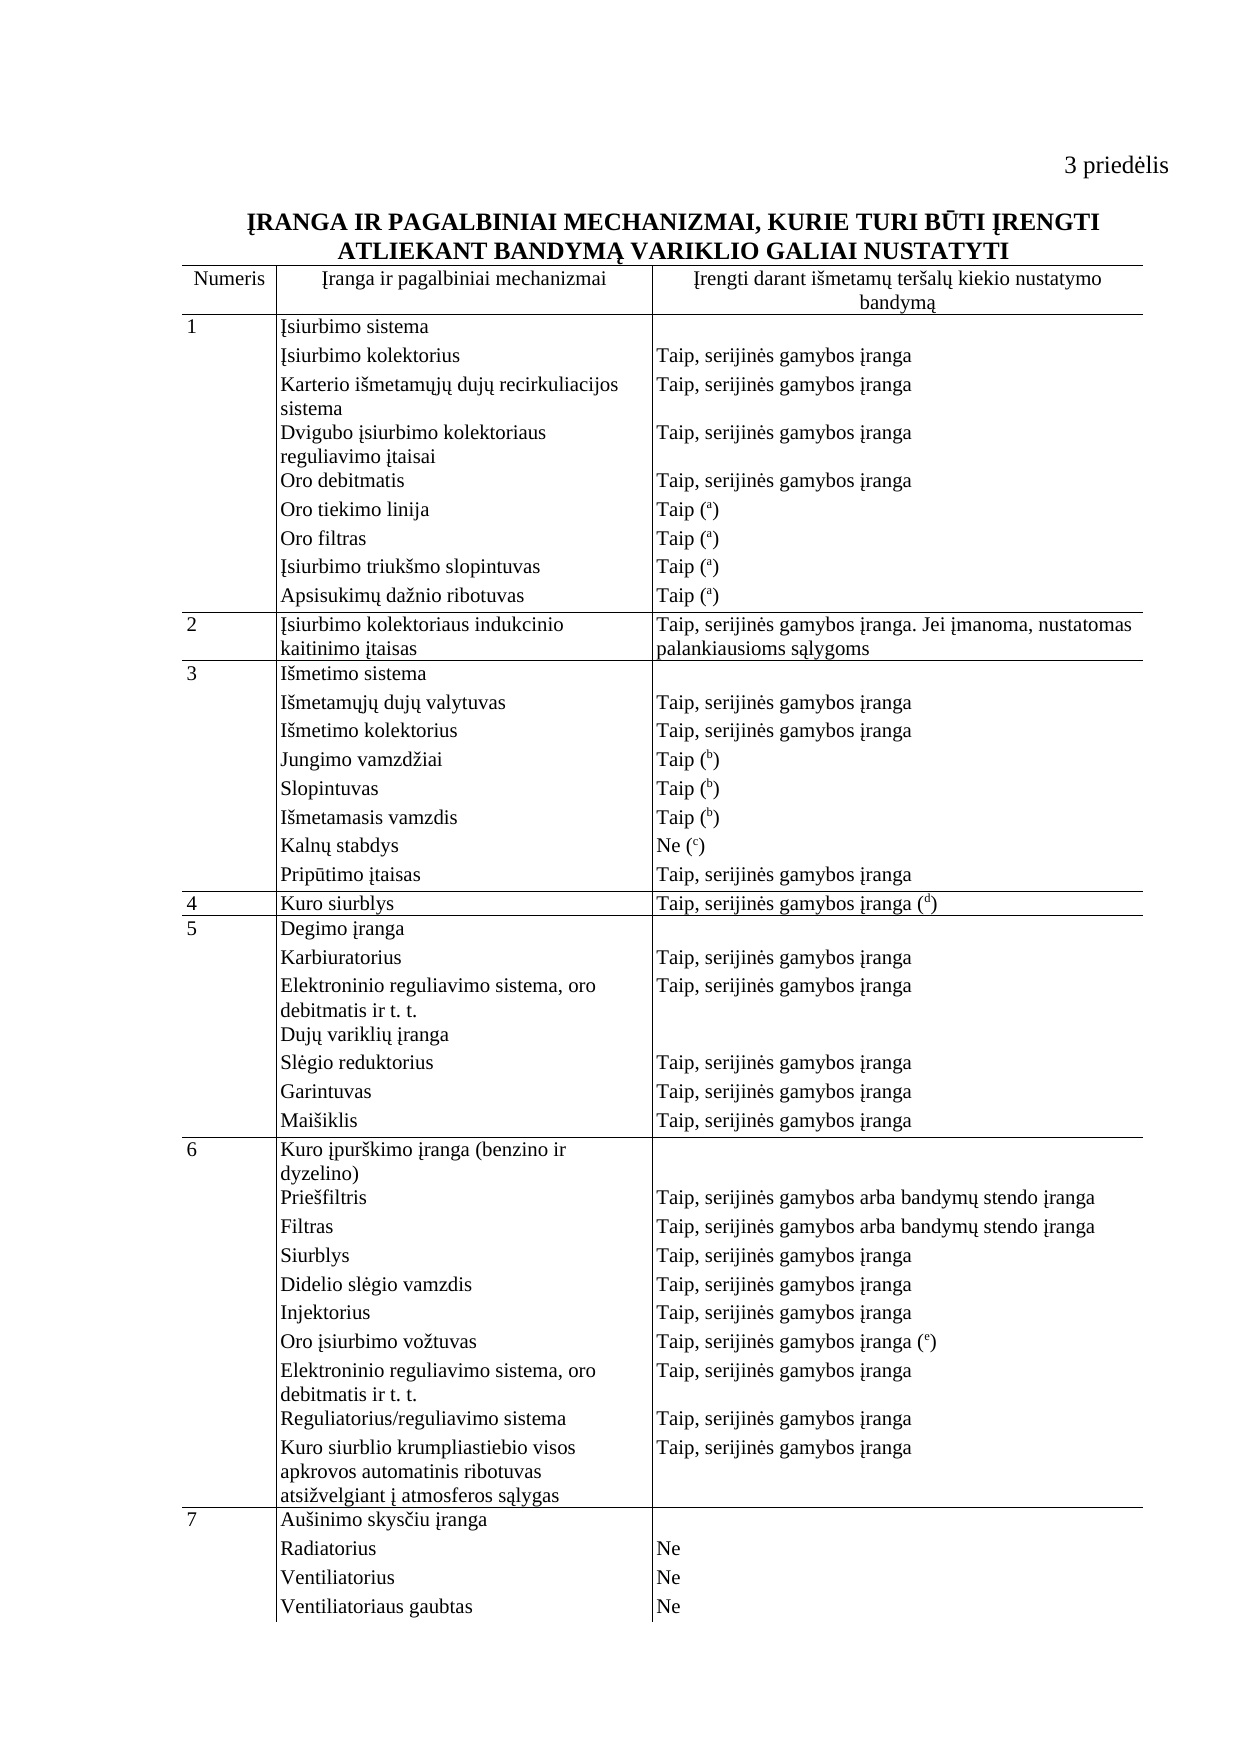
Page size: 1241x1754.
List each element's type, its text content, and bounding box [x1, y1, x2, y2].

table_cell Išmetimo kolektorius [277, 718, 652, 747]
table_cell Taip, serijinės gamybos įranga [653, 862, 1143, 891]
table_cell [182, 1214, 276, 1243]
table_cell [182, 1435, 276, 1507]
table_cell [653, 1138, 1143, 1185]
table_cell Slėgio reduktorius [277, 1050, 652, 1079]
table_cell Taip, serijinės gamybos arba bandymų stendo įranga [653, 1214, 1143, 1243]
table_cell [182, 1050, 276, 1079]
table_cell 4 [182, 892, 276, 915]
table_cell [182, 468, 276, 497]
table_cell [182, 497, 276, 525]
table_cell Pripūtimo įtaisas [277, 862, 652, 891]
table_cell [182, 1243, 276, 1271]
table_cell [653, 1022, 1143, 1050]
text ĮRANGA IR PAGALBINIAI MECHANIZMAI, KURIE TURI BŪTI ĮRENGTI ATLIEKANT BANDYMĄ VARIKLIO GALIAI NUSTATYTI [178, 207, 1169, 265]
table_cell Ne [653, 1565, 1143, 1593]
table_cell Reguliatorius/reguliavimo sistema [277, 1406, 652, 1434]
table_header Įranga ir pagalbiniai mechanizmai [277, 266, 652, 314]
table_cell Ventiliatorius [277, 1565, 652, 1593]
table_cell Dvigubo įsiurbimo kolektoriaus reguliavimo įtaisai [277, 420, 652, 468]
table_cell [182, 1022, 276, 1050]
table_cell Karbiuratorius [277, 945, 652, 973]
table_cell Ne [653, 1536, 1143, 1565]
table_cell [653, 916, 1143, 945]
table_cell [182, 1079, 276, 1108]
table_cell [182, 1185, 276, 1214]
table_cell Dujų variklių įranga [277, 1022, 652, 1050]
table_cell 1 [182, 315, 276, 343]
table_cell [182, 1406, 276, 1434]
table_cell Išmetamasis vamzdis [277, 805, 652, 833]
table_cell Taip, serijinės gamybos įranga [653, 1358, 1143, 1406]
table_cell Didelio slėgio vamzdis [277, 1271, 652, 1300]
table_cell Taip (a) [653, 583, 1143, 612]
table_cell Karterio išmetamųjų dujų recirkuliacijos sistema [277, 372, 652, 420]
table_cell Taip, serijinės gamybos įranga [653, 690, 1143, 718]
table_cell [182, 974, 276, 1022]
table_cell Įsiurbimo triukšmo slopintuvas [277, 554, 652, 583]
table_cell Taip (a) [653, 554, 1143, 583]
table_cell Išmetimo sistema [277, 661, 652, 689]
table_cell [182, 1536, 276, 1565]
table_cell [182, 583, 276, 612]
table_header Įrengti darant išmetamų teršalų kiekio nustatymo bandymą [653, 266, 1143, 314]
table_cell Taip, serijinės gamybos įranga [653, 420, 1143, 468]
table_cell Taip, serijinės gamybos įranga [653, 718, 1143, 747]
table_cell Ne (c) [653, 833, 1143, 862]
table_cell Taip, serijinės gamybos įranga [653, 372, 1143, 420]
table_cell Kalnų stabdys [277, 833, 652, 862]
table_cell Taip, serijinės gamybos įranga [653, 1406, 1143, 1434]
table_cell Taip (a) [653, 525, 1143, 554]
table_cell [182, 862, 276, 891]
table_cell Kuro siurblys [277, 892, 652, 915]
table_cell [182, 343, 276, 372]
table_cell [182, 1108, 276, 1137]
table_cell [653, 1508, 1143, 1536]
table_cell Oro tiekimo linija [277, 497, 652, 525]
table_cell Injektorius [277, 1300, 652, 1329]
table_cell Oro debitmatis [277, 468, 652, 497]
table_cell Kuro siurblio krumpliastiebio visos apkrovos automatinis ribotuvas atsižvelgiant į atmosferos sąlygas [277, 1435, 652, 1507]
table_cell [182, 372, 276, 420]
table_cell Siurblys [277, 1243, 652, 1271]
table_cell Taip (b) [653, 747, 1143, 776]
table_cell Taip, serijinės gamybos įranga [653, 945, 1143, 973]
table_cell [653, 315, 1143, 343]
table_cell Ne [653, 1594, 1143, 1622]
table_cell Įsiurbimo sistema [277, 315, 652, 343]
table_cell Jungimo vamzdžiai [277, 747, 652, 776]
table_cell [182, 1271, 276, 1300]
table_cell Ventiliatoriaus gaubtas [277, 1594, 652, 1622]
table_cell [653, 661, 1143, 689]
text 3 priedėlis [178, 150, 1169, 179]
table_cell Maišiklis [277, 1108, 652, 1137]
table_cell Taip, serijinės gamybos įranga [653, 1079, 1143, 1108]
table_cell Taip, serijinės gamybos įranga [653, 1435, 1143, 1507]
table_cell Taip, serijinės gamybos įranga [653, 974, 1143, 1022]
table_cell Taip, serijinės gamybos įranga [653, 1243, 1143, 1271]
table_cell Taip, serijinės gamybos įranga [653, 1271, 1143, 1300]
table_cell Taip (b) [653, 776, 1143, 804]
table_cell [182, 718, 276, 747]
table_cell Filtras [277, 1214, 652, 1243]
table_cell 2 [182, 613, 276, 660]
table_cell [182, 1565, 276, 1593]
table_cell [182, 805, 276, 833]
table_cell Radiatorius [277, 1536, 652, 1565]
table_cell Garintuvas [277, 1079, 652, 1108]
table_cell 6 [182, 1138, 276, 1185]
table_cell Kuro įpurškimo įranga (benzino ir dyzelino) [277, 1138, 652, 1185]
table_cell [182, 1594, 276, 1622]
table_cell [182, 747, 276, 776]
table_cell [182, 690, 276, 718]
table_cell Taip, serijinės gamybos įranga. Jei įmanoma, nustatomas palankiausioms sąlygoms [653, 613, 1143, 660]
table_cell Elektroninio reguliavimo sistema, oro debitmatis ir t. t. [277, 974, 652, 1022]
table_cell [182, 833, 276, 862]
table_cell [182, 776, 276, 804]
table_cell 3 [182, 661, 276, 689]
table_cell Apsisukimų dažnio ribotuvas [277, 583, 652, 612]
table_cell Taip (b) [653, 805, 1143, 833]
table_cell Taip, serijinės gamybos įranga [653, 1050, 1143, 1079]
table_cell Oro filtras [277, 525, 652, 554]
table_cell Aušinimo skysčiu įranga [277, 1508, 652, 1536]
table_cell [182, 525, 276, 554]
table_cell Taip, serijinės gamybos įranga (e) [653, 1329, 1143, 1358]
table_cell Elektroninio reguliavimo sistema, oro debitmatis ir t. t. [277, 1358, 652, 1406]
table_cell 7 [182, 1508, 276, 1536]
table_header Numeris [182, 266, 276, 314]
table_cell [182, 420, 276, 468]
table_cell 5 [182, 916, 276, 945]
table_cell Taip, serijinės gamybos įranga [653, 468, 1143, 497]
table_cell [182, 1300, 276, 1329]
table_cell Taip, serijinės gamybos įranga [653, 1300, 1143, 1329]
table_cell [182, 945, 276, 973]
table_cell Oro įsiurbimo vožtuvas [277, 1329, 652, 1358]
table_cell Taip, serijinės gamybos įranga (d) [653, 892, 1143, 915]
table_cell [182, 1358, 276, 1406]
table_cell Taip, serijinės gamybos arba bandymų stendo įranga [653, 1185, 1143, 1214]
table_cell [182, 1329, 276, 1358]
table_cell Degimo įranga [277, 916, 652, 945]
table_cell Priešfiltris [277, 1185, 652, 1214]
table_cell Taip (a) [653, 497, 1143, 525]
table_cell Taip, serijinės gamybos įranga [653, 1108, 1143, 1137]
table_cell [182, 554, 276, 583]
table_cell Išmetamųjų dujų valytuvas [277, 690, 652, 718]
table_cell Įsiurbimo kolektorius [277, 343, 652, 372]
table_cell Slopintuvas [277, 776, 652, 804]
table_cell Taip, serijinės gamybos įranga [653, 343, 1143, 372]
table_cell Įsiurbimo kolektoriaus indukcinio kaitinimo įtaisas [277, 613, 652, 660]
